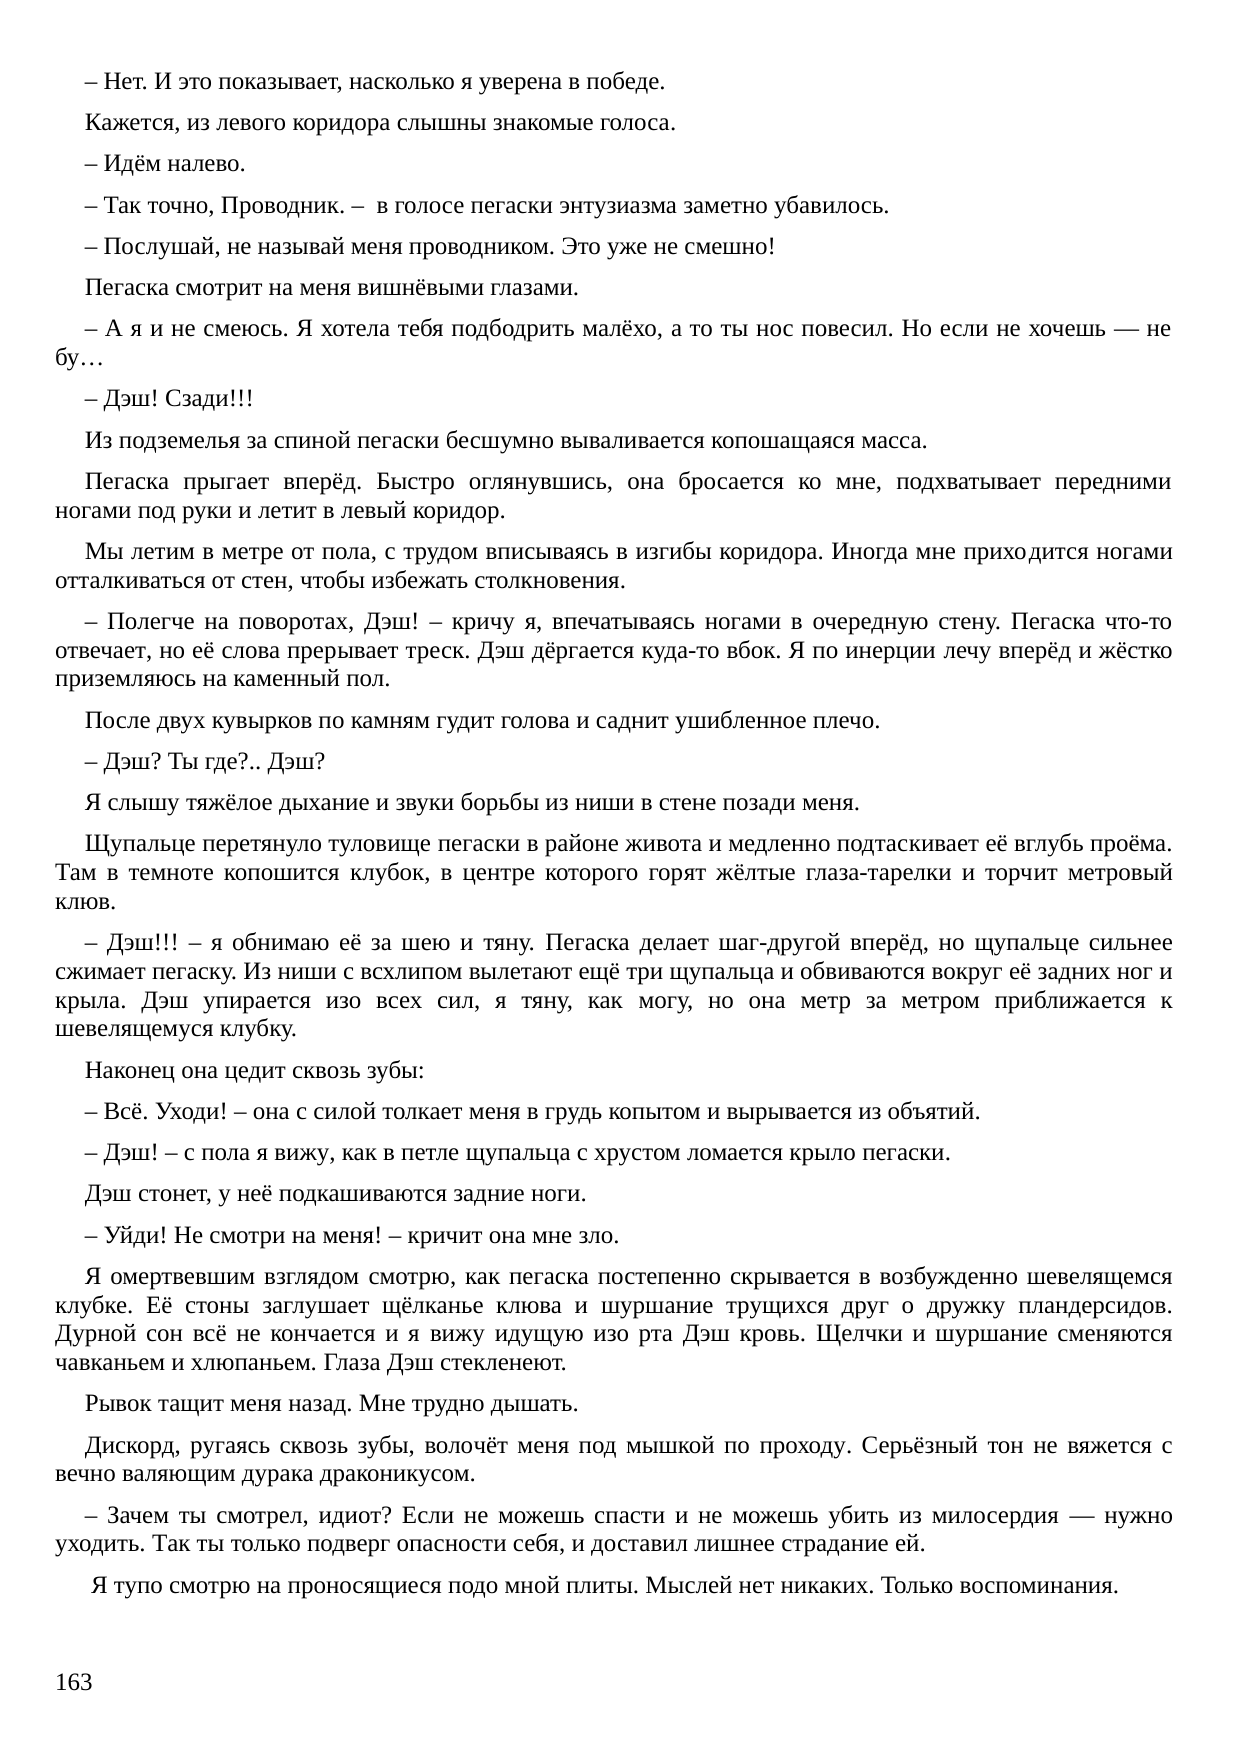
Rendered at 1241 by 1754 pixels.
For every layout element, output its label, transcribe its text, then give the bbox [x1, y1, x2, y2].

text – Идём налево. [55, 148, 1173, 177]
text – Полегче на поворотах, Дэш! – кричу я, впечатываясь ногами в очередную стену. Пегаска что-то отвечает, но её слова прерывает треск. Дэш дёргается куда-то вбок. Я по инерции лечу вперёд и жёстко приземляюсь на каменный пол. [55, 606, 1173, 692]
text Щупальце перетянуло туловище пегаски в районе живота и медленно подтаскивает её вглубь проёма. Там в темноте копошится клубок, в центре которого горят жёлтые глаза-тарелки и торчит метровый клюв. [55, 828, 1173, 915]
text Дэш стонет, у неё подкашиваются задние ноги. [55, 1178, 1173, 1207]
text Рывок тащит меня назад. Мне трудно дышать. [55, 1388, 1173, 1417]
text – Дэш! – с пола я вижу, как в петле щупальца с хрустом ломается крыло пегаски. [55, 1137, 1173, 1166]
text – Дэш! Сзади!!! [55, 383, 1173, 412]
text Из подземелья за спиной пегаски бесшумно вываливается копошащаяся масса. [55, 425, 1173, 453]
text – Дэш!!! – я обнимаю её за шею и тяну. Пегаска делает шаг-другой вперёд, но щупальце сильнее сжимает пегаску. Из ниши с всхлипом вылетают ещё три щупальца и обвиваются вокруг её задних ног и крыла. Дэш упирается изо всех сил, я тяну, как могу, но она метр за метром приближается к шевелящемуся клубку. [55, 927, 1173, 1042]
text Пегаска прыгает вперёд. Быстро оглянувшись, она бросается ко мне, подхватывает передними ногами под руки и летит в левый коридор. [55, 466, 1173, 523]
text – Нет. И это показывает, насколько я уверена в победе. [55, 66, 1173, 95]
text Наконец она цедит сквозь зубы: [55, 1055, 1173, 1083]
text – Всё. Уходи! – она с силой толкает меня в грудь копытом и вырывается из объятий. [55, 1096, 1173, 1125]
text Пегаска смотрит на меня вишнёвыми глазами. [55, 272, 1173, 301]
text – А я и не смеюсь. Я хотела тебя подбодрить малёхо, а то ты нос повесил. Но если не хочешь — не бу… [55, 313, 1173, 371]
text Я тупо смотрю на проносящиеся подо мной плиты. Мыслей нет никаких. Только воспоминания. [55, 1570, 1173, 1598]
text – Дэш? Ты где?.. Дэш? [55, 746, 1173, 775]
text Я слышу тяжёлое дыхание и звуки борьбы из ниши в стене позади меня. [55, 787, 1173, 816]
text – Так точно, Проводник. – в голосе пегаски энтузиазма заметно убавилось. [55, 190, 1173, 218]
text Мы летим в метре от пола, с трудом вписываясь в изгибы коридора. Иногда мне приходится ногами отталкиваться от стен, чтобы избежать столкновения. [55, 536, 1173, 593]
text Я омертвевшим взглядом смотрю, как пегаска постепенно скрывается в возбужденно шевелящемся клубке. Её стоны заглушает щёлканье клюва и шуршание трущихся друг о дружку пландерсидов. Дурной сон всё не кончается и я вижу идущую изо рта Дэш кровь. Щелчки и шуршание сменяются чавканьем и хлюпаньем. Глаза Дэш стекленеют. [55, 1261, 1173, 1376]
text После двух кувырков по камням гудит голова и саднит ушибленное плечо. [55, 705, 1173, 733]
text Дискорд, ругаясь сквозь зубы, волочёт меня под мышкой по проходу. Серьёзный тон не вяжется с вечно валяющим дурака драконикусом. [55, 1430, 1173, 1487]
text – Уйди! Не смотри на меня! – кричит она мне зло. [55, 1220, 1173, 1248]
text – Послушай, не называй меня проводником. Это уже не смешно! [55, 231, 1173, 260]
text Кажется, из левого коридора слышны знакомые голоса. [55, 107, 1173, 136]
text – Зачем ты смотрел, идиот? Если не можешь спасти и не можешь убить из милосердия — нужно уходить. Так ты только подверг опасности себя, и доставил лишнее страдание ей. [55, 1500, 1173, 1557]
